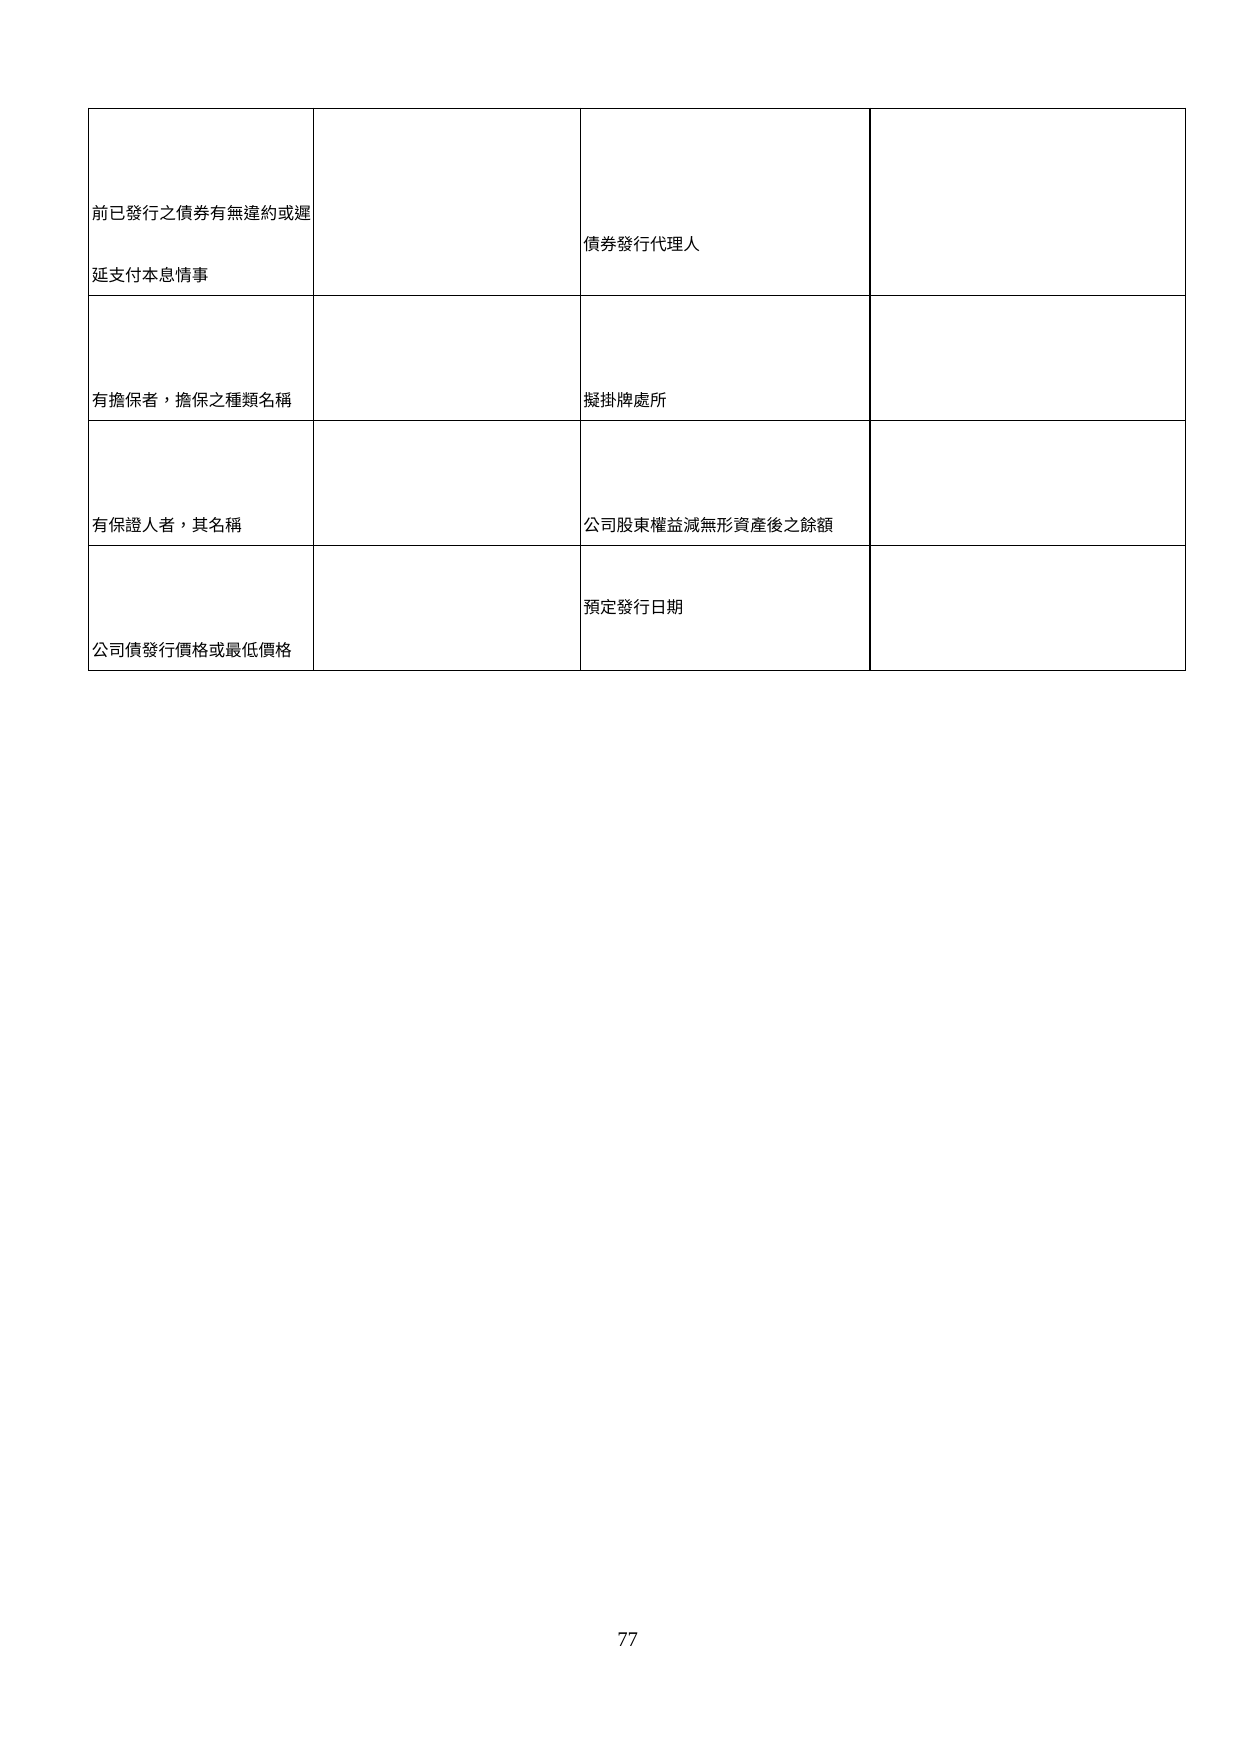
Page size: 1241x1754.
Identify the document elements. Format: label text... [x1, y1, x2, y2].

table_cell [314, 421, 580, 545]
table_cell [314, 546, 580, 670]
table_cell [871, 546, 1185, 670]
table_cell 有保證人者，其名稱 [89, 421, 313, 545]
table_cell 預定發行日期 [581, 546, 869, 670]
table_cell [871, 296, 1185, 420]
table_cell 公司股東權益減無形資產後之餘額 [581, 421, 869, 545]
table_cell [871, 421, 1185, 545]
table_cell 債券發行代理人 [581, 109, 869, 295]
table_cell 有擔保者，擔保之種類名稱 [89, 296, 313, 420]
table_cell 擬掛牌處所 [581, 296, 869, 420]
table_cell [314, 296, 580, 420]
table_cell [871, 109, 1185, 295]
table_cell 公司債發行價格或最低價格 [89, 546, 313, 670]
table_cell 前已發行之債券有無違約或遲延支付本息情事 [89, 109, 313, 295]
table_cell [314, 109, 580, 295]
